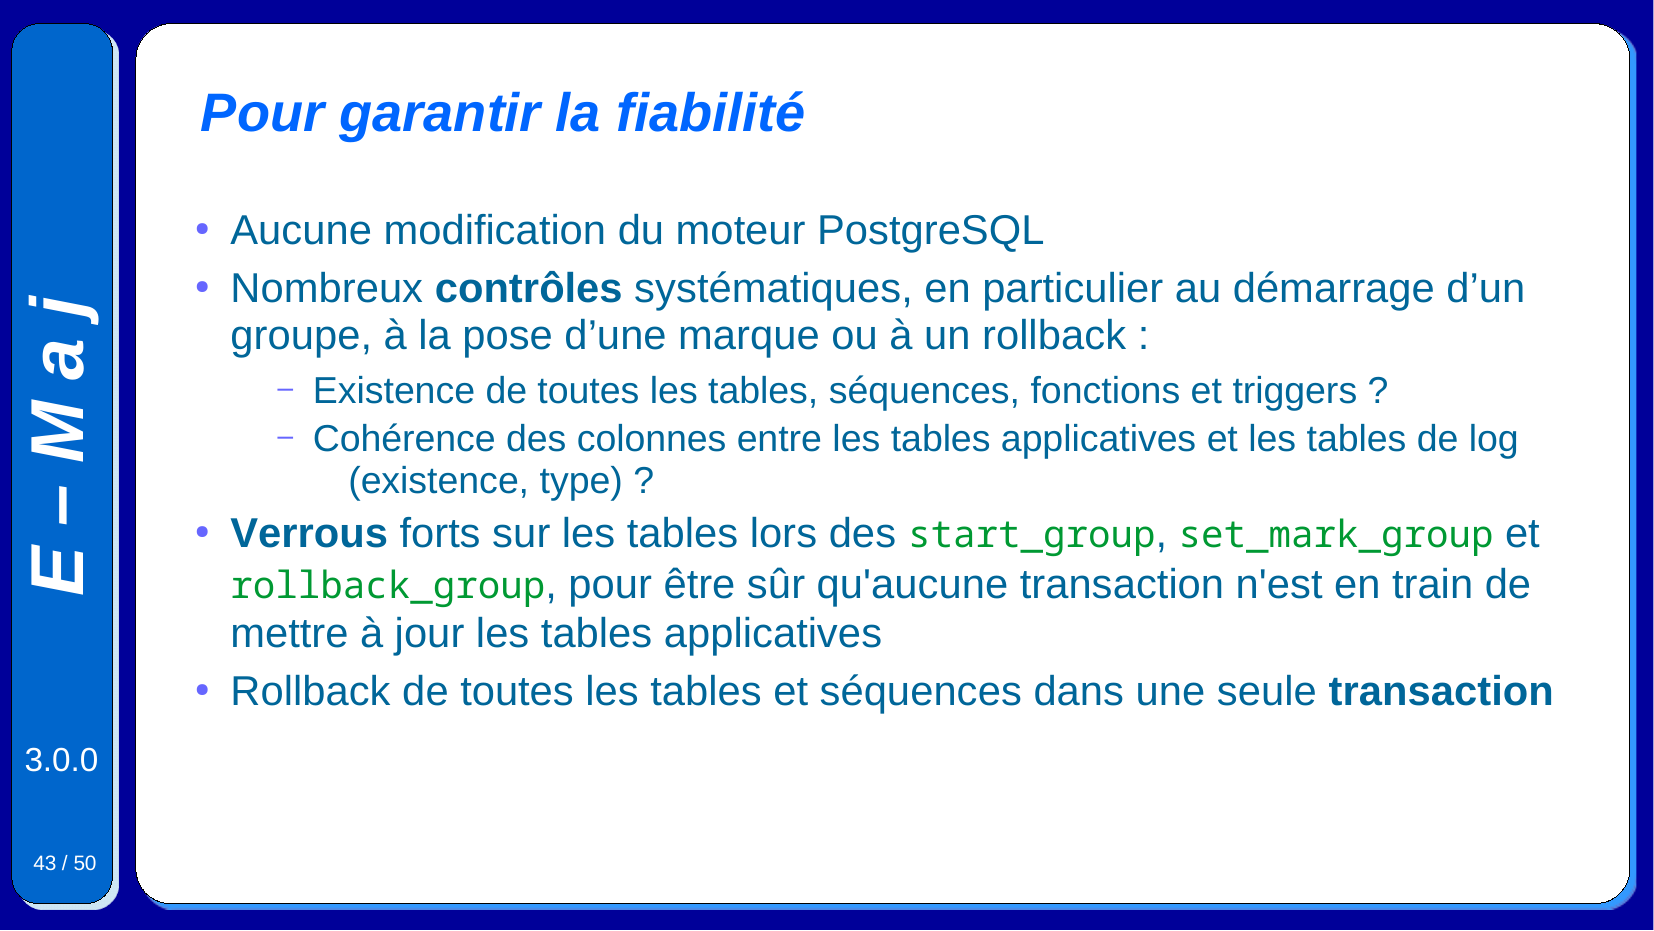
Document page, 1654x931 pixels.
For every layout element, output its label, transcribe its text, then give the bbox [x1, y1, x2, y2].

title Pour garantir la fiabilité [200, 34, 1575, 191]
list Aucune modification du moteur PostgreSQL Nombreux contrôles systématiques, en particulier au démarrage d’un groupe, à la pose d’une marque ou à un rollback : Existence de toutes les tables, séquences, fonctions et triggers ? Cohérence des colonnes entre les tables applicatives et les tables de log (existence, type) ? Verrous forts sur les tables lors des start_group, set_mark_group et rollback_group, pour être sûr qu'aucune transaction n'est en train de mettre à jour les tables applicatives Rollback de toutes les tables et séquences dans une seule transaction [177, 206, 1587, 827]
